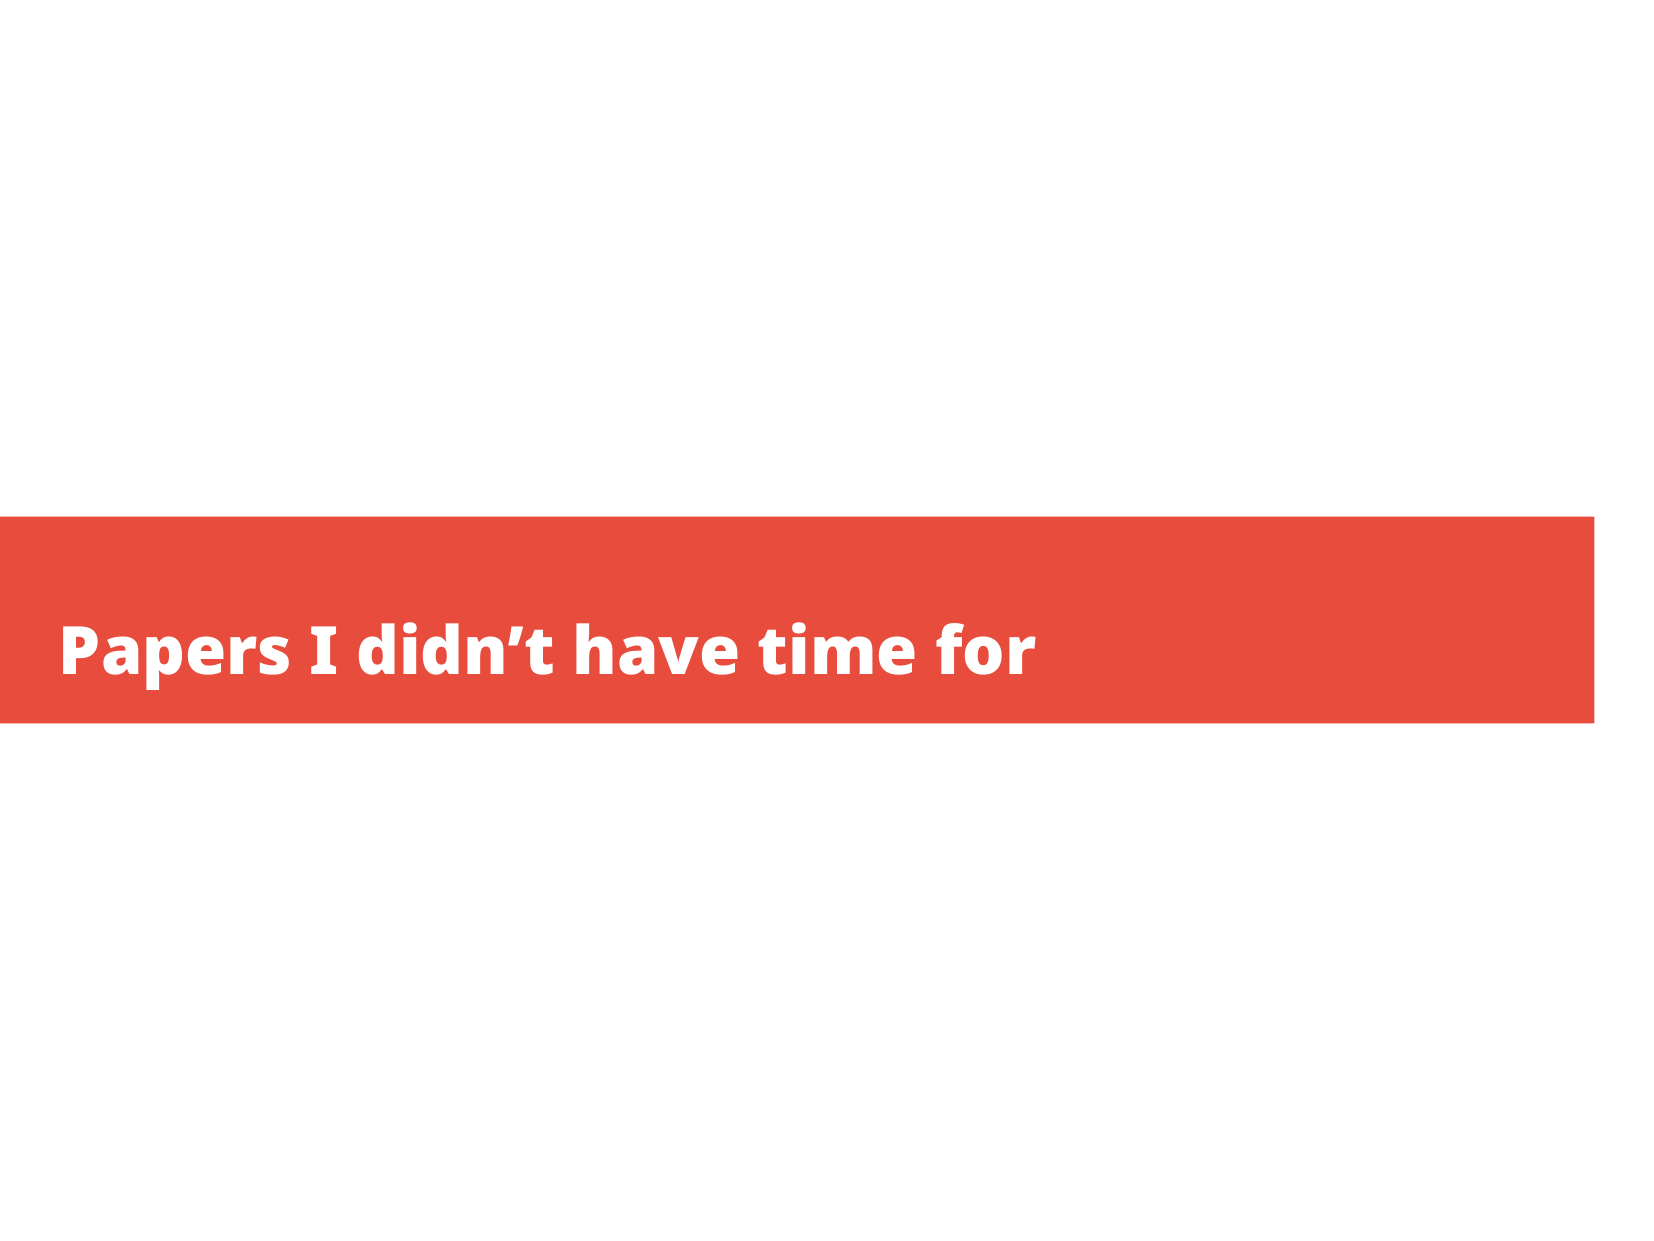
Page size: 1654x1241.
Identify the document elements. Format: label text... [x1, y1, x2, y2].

title Papers I didn’t have time for [59, 546, 1595, 694]
